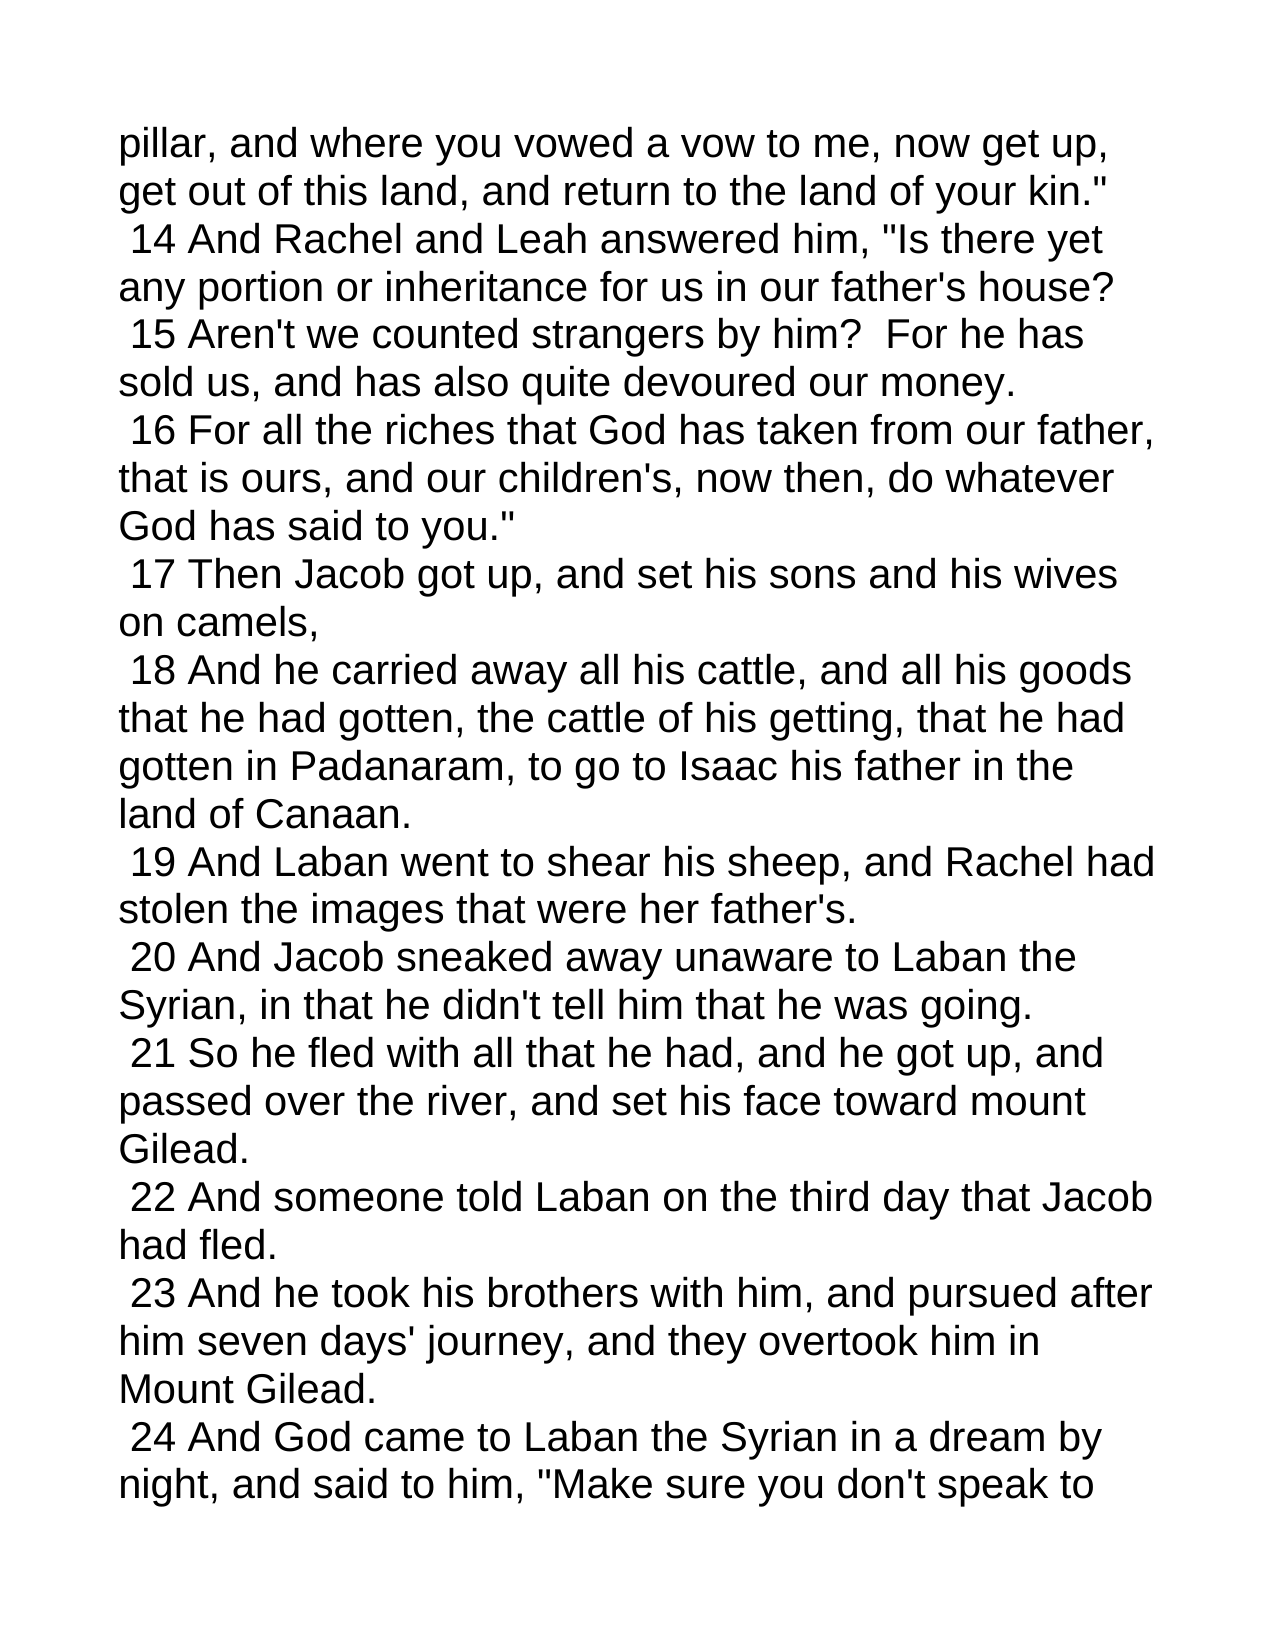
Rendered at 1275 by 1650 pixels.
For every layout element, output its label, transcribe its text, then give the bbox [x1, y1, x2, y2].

text 19 And Laban went to shear his sheep, and Rachel had stolen the images that were her father's. [118, 837, 1157, 933]
text 14 And Rachel and Leah answered him, "Is there yet any portion or inheritance for us in our father's house? [118, 214, 1157, 310]
text 21 So he fled with all that he had, and he got up, and passed over the river, and set his face toward mount Gilead. [118, 1028, 1157, 1172]
text 22 And someone told Laban on the third day that Jacob had fled. [118, 1172, 1157, 1268]
text 15 Aren't we counted strangers by him? For he has sold us, and has also quite devoured our money. [118, 310, 1157, 406]
text 23 And he took his brothers with him, and pursued after him seven days' journey, and they overtook him in Mount Gilead. [118, 1268, 1157, 1412]
text 20 And Jacob sneaked away unaware to Laban the Syrian, in that he didn't tell him that he was going. [118, 933, 1157, 1028]
text 18 And he carried away all his cattle, and all his goods that he had gotten, the cattle of his getting, that he had gotten in Padanaram, to go to Isaac his father in the land of Canaan. [118, 645, 1157, 837]
text pillar, and where you vowed a vow to me, now get up, get out of this land, and return to the land of your kin." [118, 118, 1157, 214]
text 17 Then Jacob got up, and set his sons and his wives on camels, [118, 549, 1157, 645]
text 16 For all the riches that God has taken from our father, that is ours, and our children's, now then, do whatever God has said to you." [118, 406, 1157, 549]
text 24 And God came to Laban the Syrian in a dream by night, and said to him, "Make sure you don't speak to [118, 1412, 1157, 1508]
